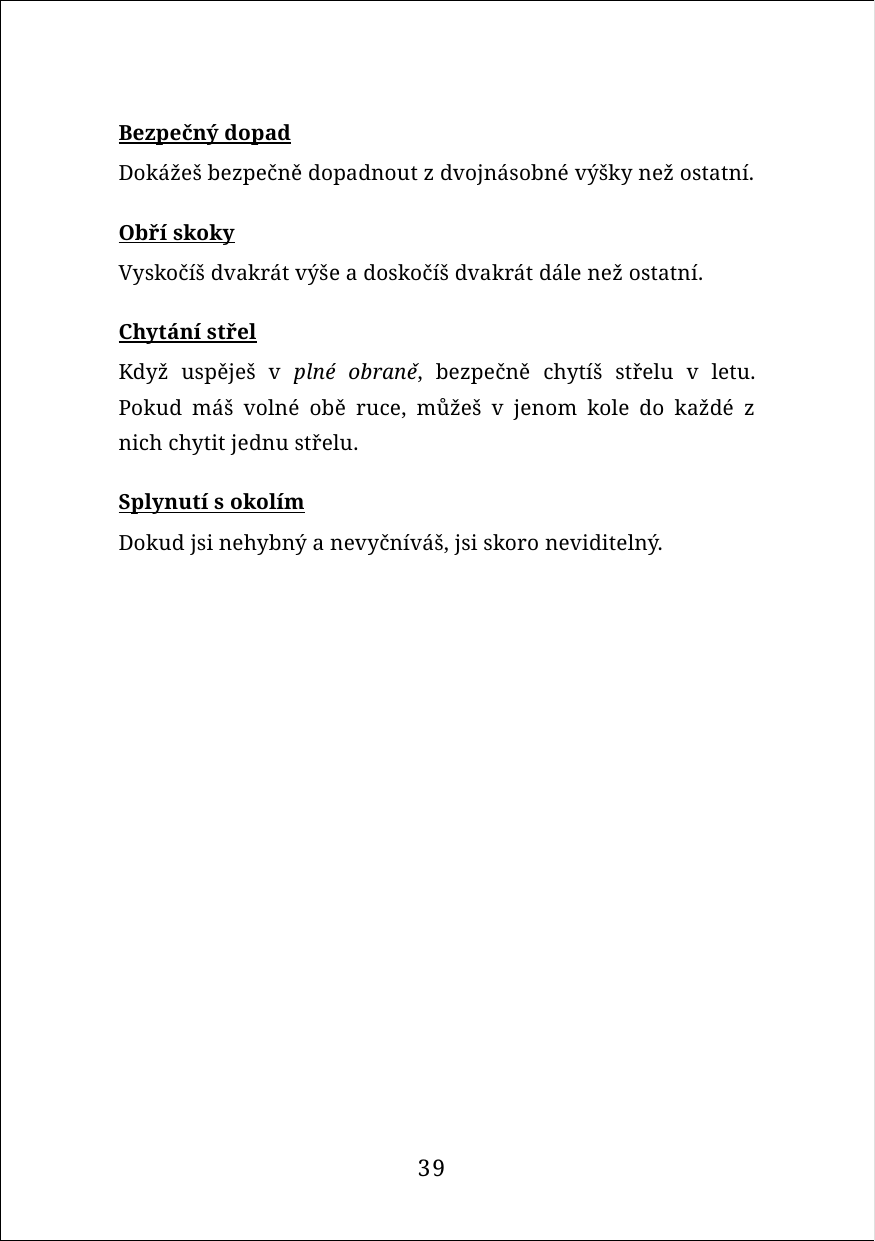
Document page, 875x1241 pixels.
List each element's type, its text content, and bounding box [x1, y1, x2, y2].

subtitle Splynutí s okolím [118, 487, 756, 516]
subtitle Chytání střel [118, 317, 756, 345]
subtitle Obří skoky [118, 218, 756, 246]
text Dokážeš bezpečně dopadnout z dvojnásobné výšky než ostatní. [118, 158, 756, 187]
text Dokud jsi nehybný a nevyčníváš, jsi skoro neviditelný. [118, 528, 756, 556]
subtitle Bezpečný dopad [118, 118, 756, 147]
text Když uspěješ v plné obraně, bezpečně chytíš střelu v letu. Pokud máš volné obě ruce, můžeš v jenom kole do každé z nich chytit jednu střelu. [118, 357, 756, 457]
text Vyskočíš dvakrát výše a doskočíš dvakrát dále než ostatní. [118, 258, 756, 286]
